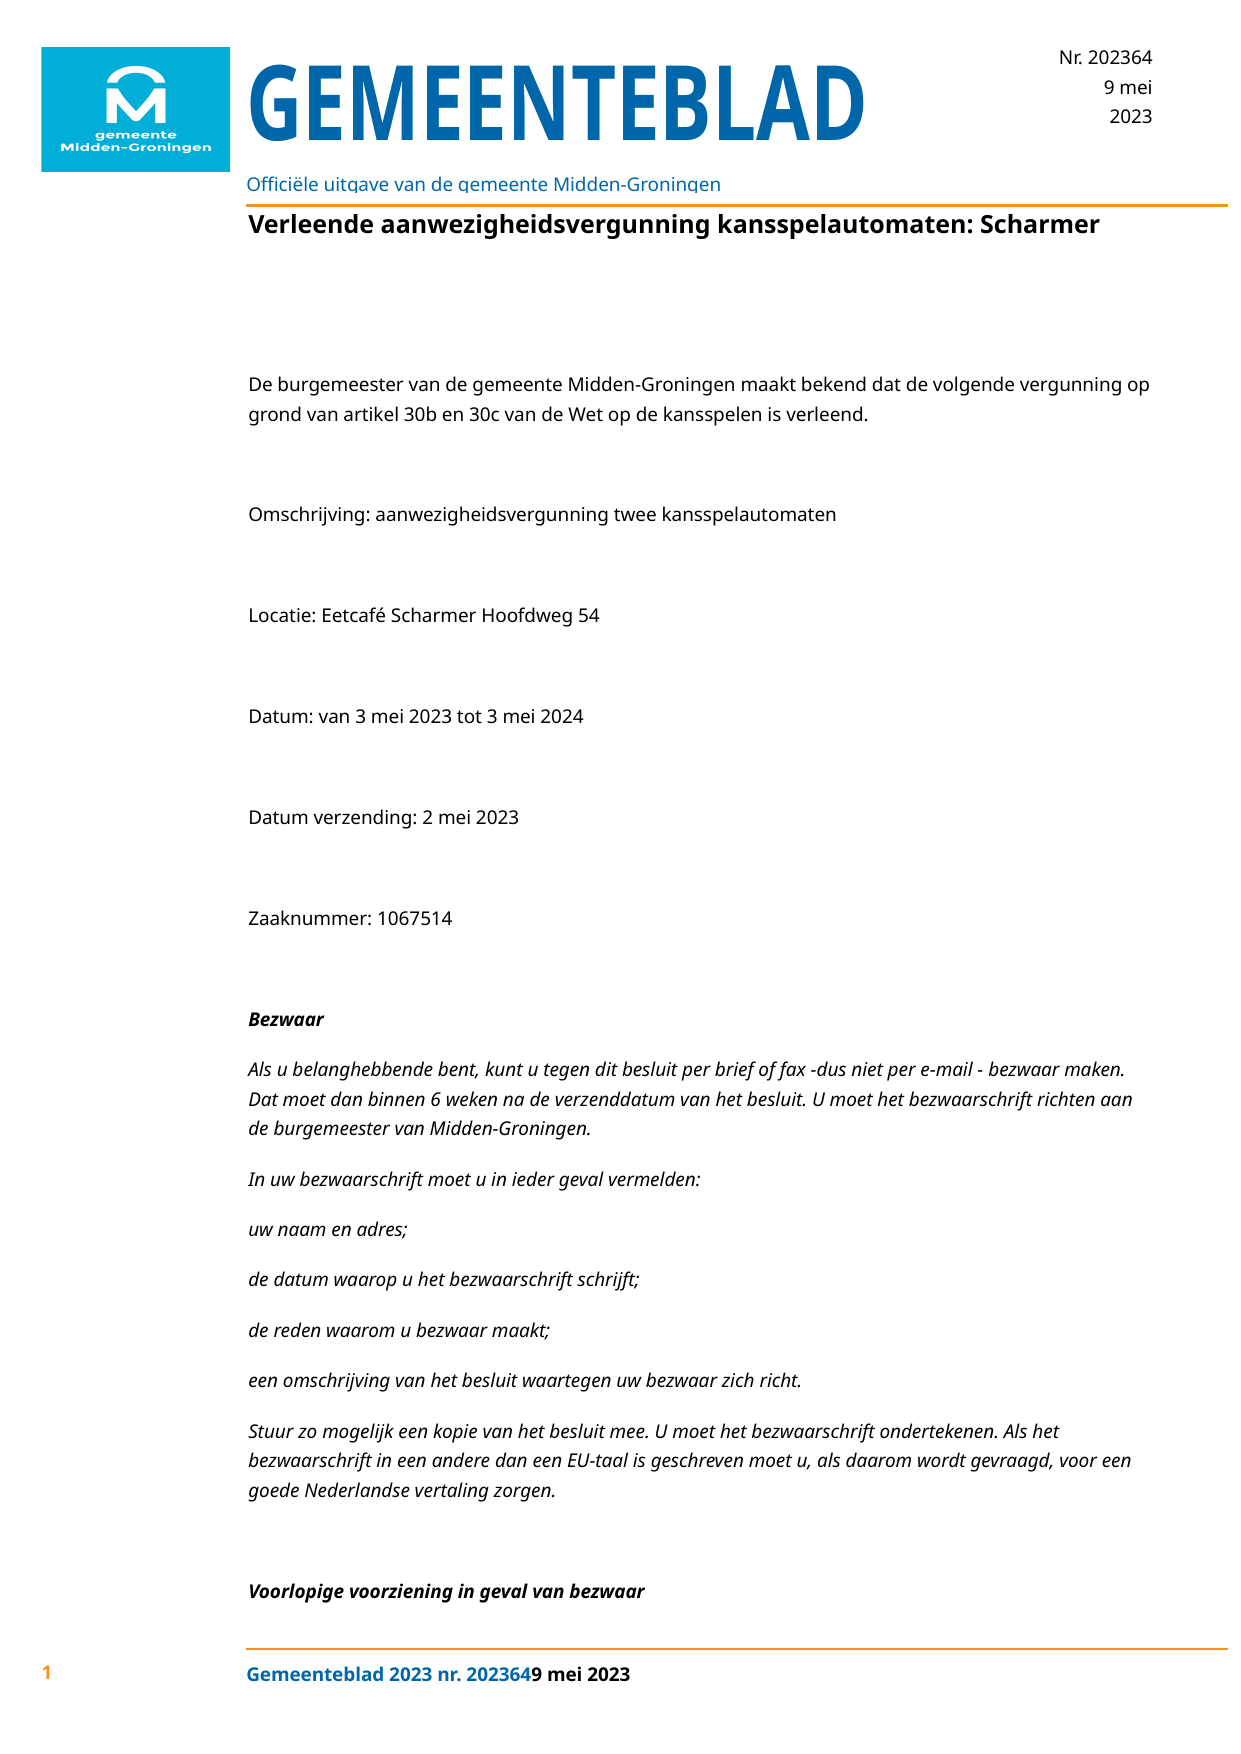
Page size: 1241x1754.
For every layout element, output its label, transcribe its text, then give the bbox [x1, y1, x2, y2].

picture [107, 89, 165, 122]
text een omschrijving van het besluit waartegen uw bezwaar zich richt. [248, 1367, 1152, 1393]
text Stuur zo mogelijk een kopie van het besluit mee. U moet het bezwaarschrift ondertekenen. Als het bezwaarschrift in een andere dan een EU-taal is geschreven moet u, als daarom wordt gevraagd, voor een goede Nederlandse vertaling zorgen. [248, 1418, 1152, 1503]
text Voorlopige voorziening in geval van bezwaar [248, 1578, 1152, 1603]
text Verleende aanwezigheidsvergunning kansspelautomaten: Scharmer [248, 207, 1152, 241]
text Bezwaar [248, 1006, 1152, 1031]
picture [108, 66, 164, 82]
picture [184, 146, 190, 153]
text de datum waarop u het bezwaarschrift schrijft; [248, 1267, 1152, 1292]
text Datum verzending: 2 mei 2023 [248, 804, 1152, 830]
text In uw bezwaarschrift moet u in ieder geval vermelden: [248, 1166, 1152, 1191]
text Datum: van 3 mei 2023 tot 3 mei 2024 [248, 703, 1152, 729]
text de reden waarom u bezwaar maakt; [248, 1317, 1152, 1343]
text De burgemeester van de gemeente Midden-Groningen maakt bekend dat de volgende vergunning op grond van artikel 30b en 30c van de Wet op de kansspelen is verleend. [248, 371, 1152, 426]
text Als u belanghebbende bent, kunt u tegen dit besluit per brief of fax -dus niet per e-mail - bezwaar maken. Dat moet dan binnen 6 weken na de verzenddatum van het besluit. U moet het bezwaarschrift richten aan de burgemeester van Midden-Groningen. [248, 1056, 1152, 1141]
text Locatie: Eetcafé Scharmer Hoofdweg 54 [248, 602, 1152, 628]
text Zaaknummer: 1067514 [248, 905, 1152, 931]
text Omschrijving: aanwezigheidsvergunning twee kansspelautomaten [248, 502, 1152, 527]
text uw naam en adres; [248, 1216, 1152, 1242]
